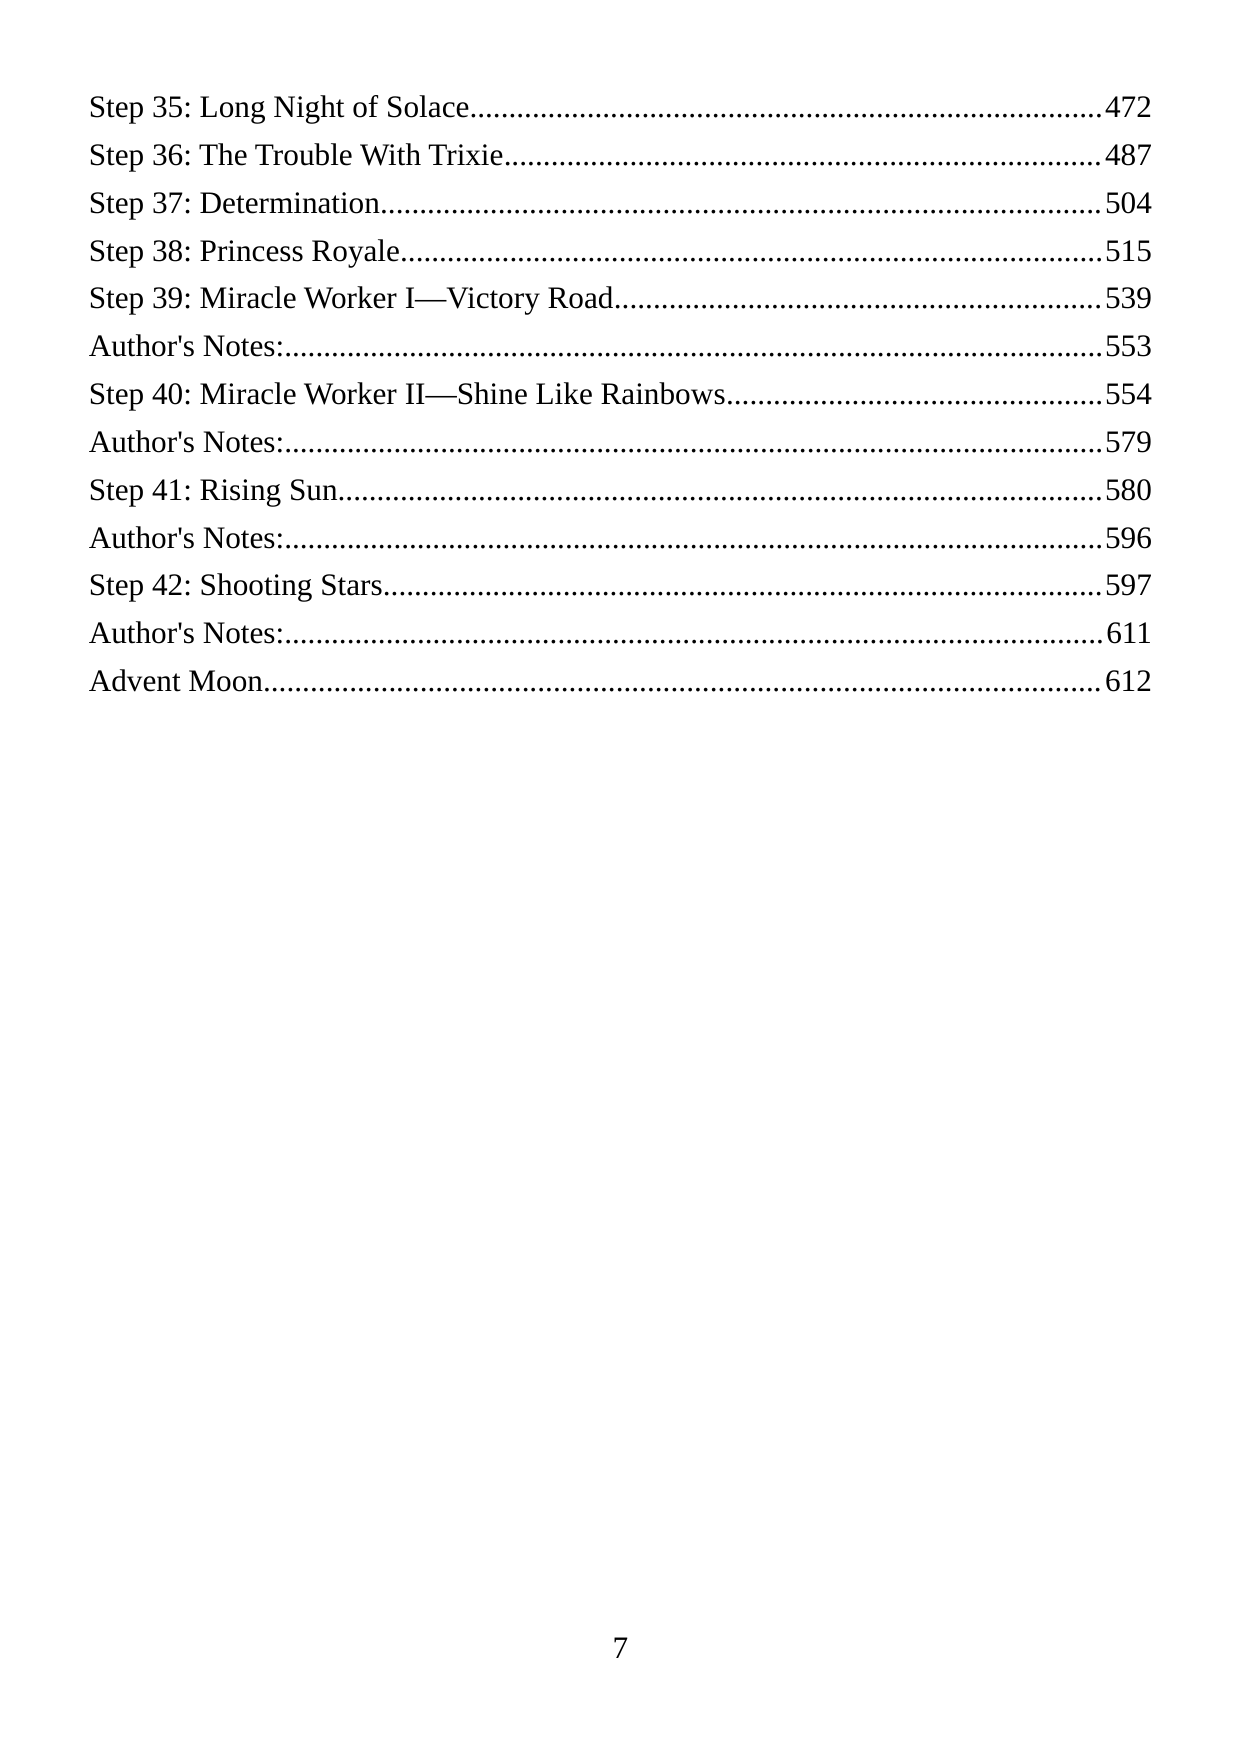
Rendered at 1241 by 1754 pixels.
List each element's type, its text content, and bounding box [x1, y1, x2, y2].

text Author's Notes: 596 [88, 519, 1152, 555]
text Step 42: Shooting Stars 597 [88, 567, 1152, 603]
text Step 36: The Trouble With Trixie 487 [88, 136, 1152, 172]
text Step 35: Long Night of Solace 472 [88, 88, 1152, 124]
text Step 40: Miracle Worker II—Shine Like Rainbows 554 [88, 375, 1152, 411]
text Step 39: Miracle Worker I—Victory Road 539 [88, 280, 1152, 316]
text Author's Notes: 611 [88, 614, 1152, 650]
text Author's Notes: 553 [88, 328, 1152, 363]
text Advent Moon 612 [88, 662, 1152, 698]
text Step 41: Rising Sun 580 [88, 471, 1152, 507]
text Author's Notes: 579 [88, 423, 1152, 459]
text Step 37: Determination 504 [88, 184, 1152, 220]
text Step 38: Princess Royale 515 [88, 232, 1152, 268]
